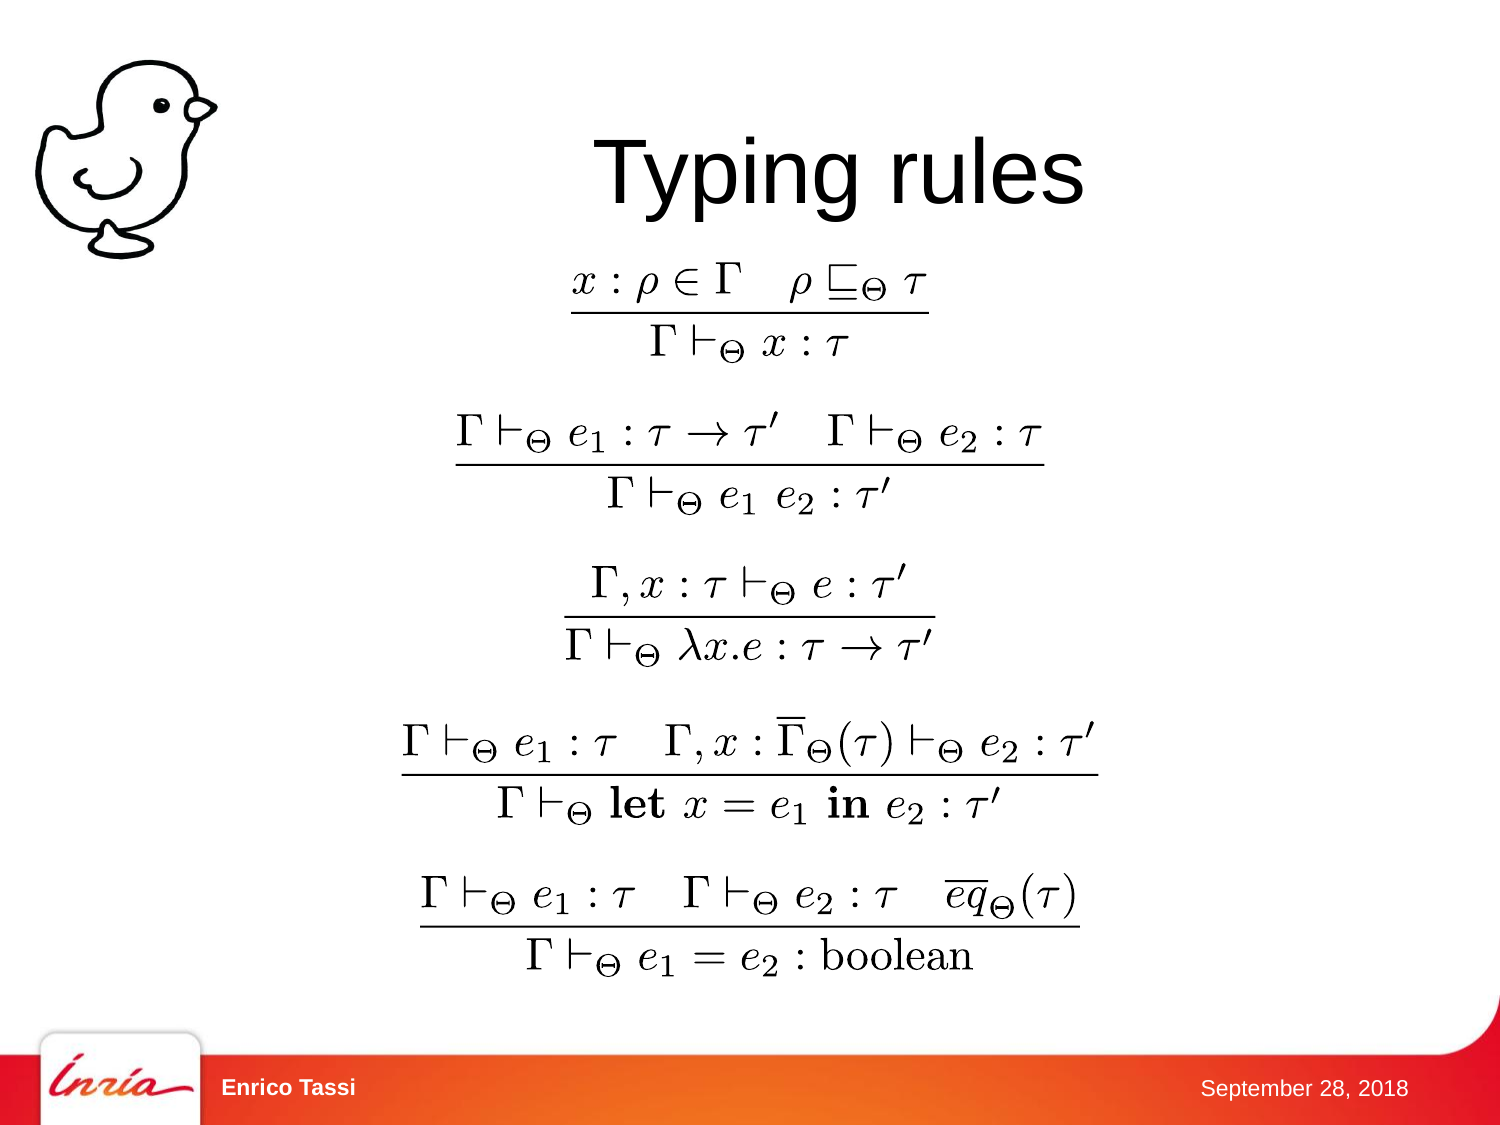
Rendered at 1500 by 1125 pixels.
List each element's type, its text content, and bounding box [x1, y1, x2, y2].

title Typing rules [241, 77, 1459, 266]
picture [0, 947, 1500, 1125]
picture [0, 0, 241, 271]
text_box [401, 262, 1099, 978]
